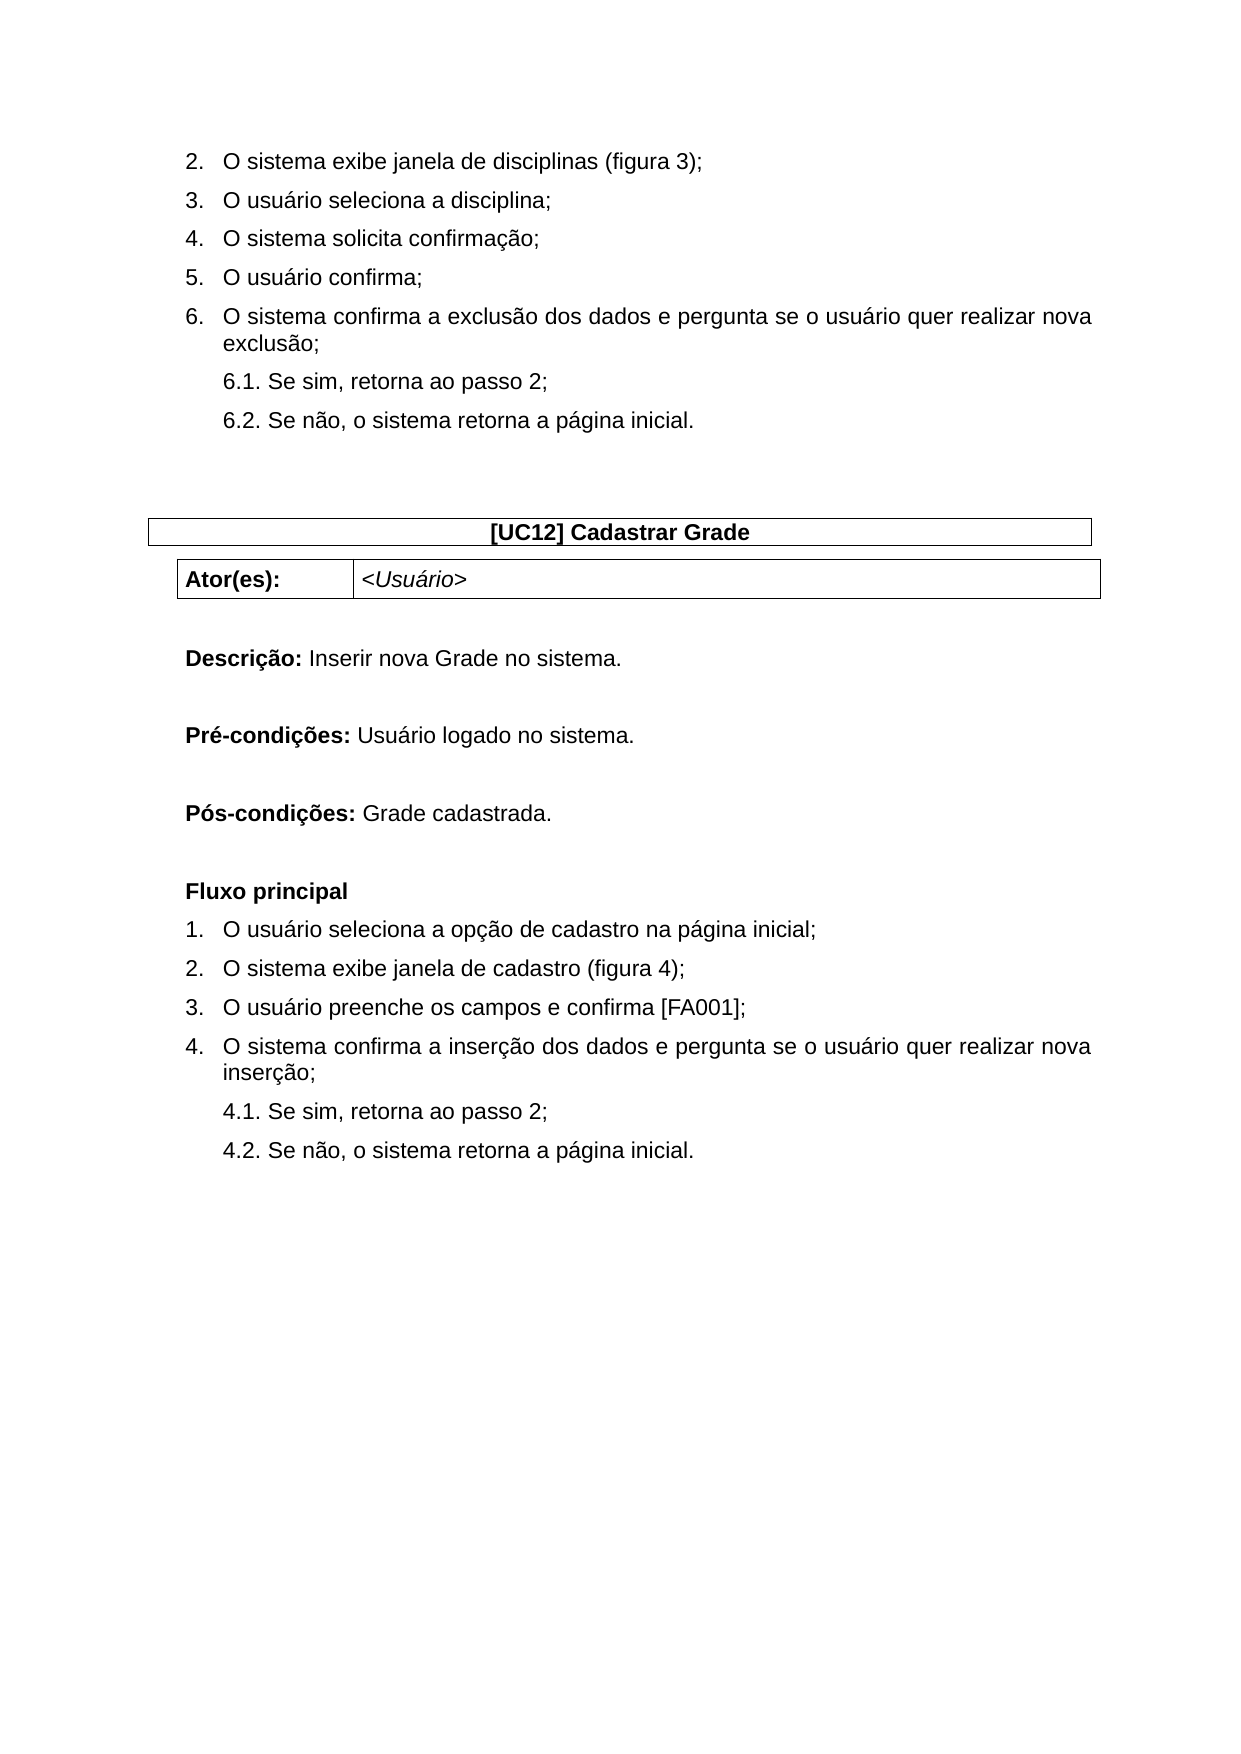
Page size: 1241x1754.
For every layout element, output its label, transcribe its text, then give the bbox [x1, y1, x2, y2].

list O usuário seleciona a disciplina; [185, 187, 1092, 213]
list O sistema confirma a inserção dos dados e pergunta se o usuário quer realizar nova inserção; [185, 1033, 1092, 1086]
list O sistema exibe janela de disciplinas (figura 3); [185, 148, 1092, 174]
table_header Ator(es): [178, 560, 353, 598]
list O sistema confirma a exclusão dos dados e pergunta se o usuário quer realizar nova exclusão; [185, 303, 1092, 356]
list Se sim, retorna ao passo 2; [223, 368, 1092, 395]
list Se não, o sistema retorna a página inicial. [223, 1137, 1092, 1163]
list Se sim, retorna ao passo 2; [223, 1098, 1092, 1124]
list O usuário preenche os campos e confirma [FA001]; [185, 994, 1092, 1021]
table_header <Usuário> [354, 560, 1100, 598]
list O usuário seleciona a opção de cadastro na página inicial; [185, 916, 1092, 943]
text Pós-condições: Grade cadastrada. [185, 800, 1092, 826]
text [UC12] Cadastrar Grade [149, 519, 1091, 545]
text Fluxo principal [185, 878, 1092, 904]
list Se não, o sistema retorna a página inicial. [223, 407, 1092, 433]
list O sistema solicita confirmação; [185, 225, 1092, 252]
text Descrição: Inserir nova Grade no sistema. [185, 644, 1092, 671]
list O sistema exibe janela de cadastro (figura 4); [185, 955, 1092, 982]
text Pré-condições: Usuário logado no sistema. [185, 722, 1092, 748]
list O usuário confirma; [185, 264, 1092, 291]
